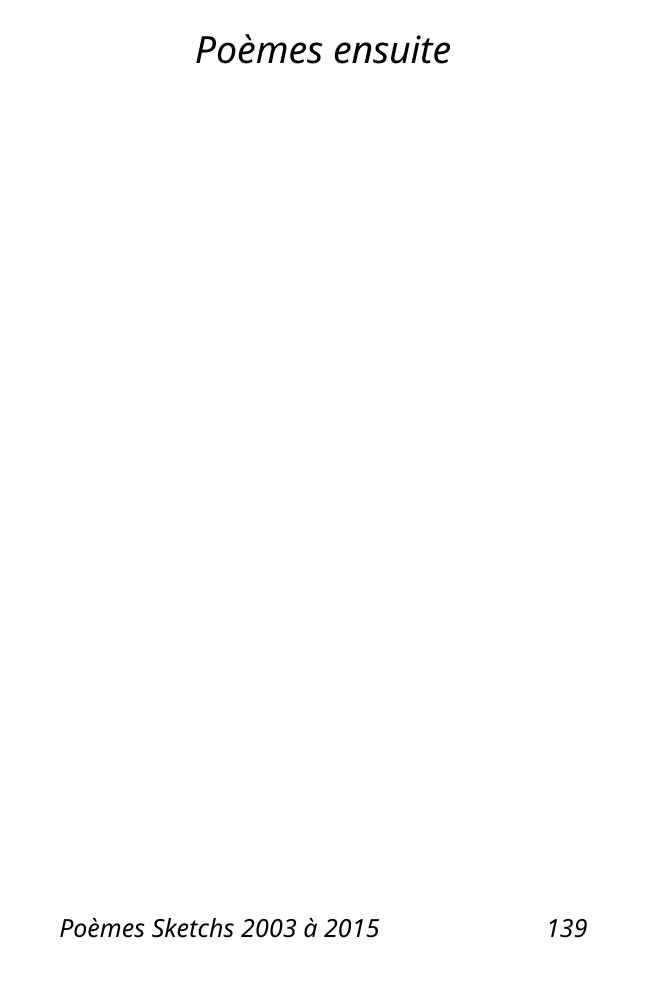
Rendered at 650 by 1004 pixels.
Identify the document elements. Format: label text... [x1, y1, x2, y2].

subtitle Poèmes ensuite [59, 24, 591, 75]
